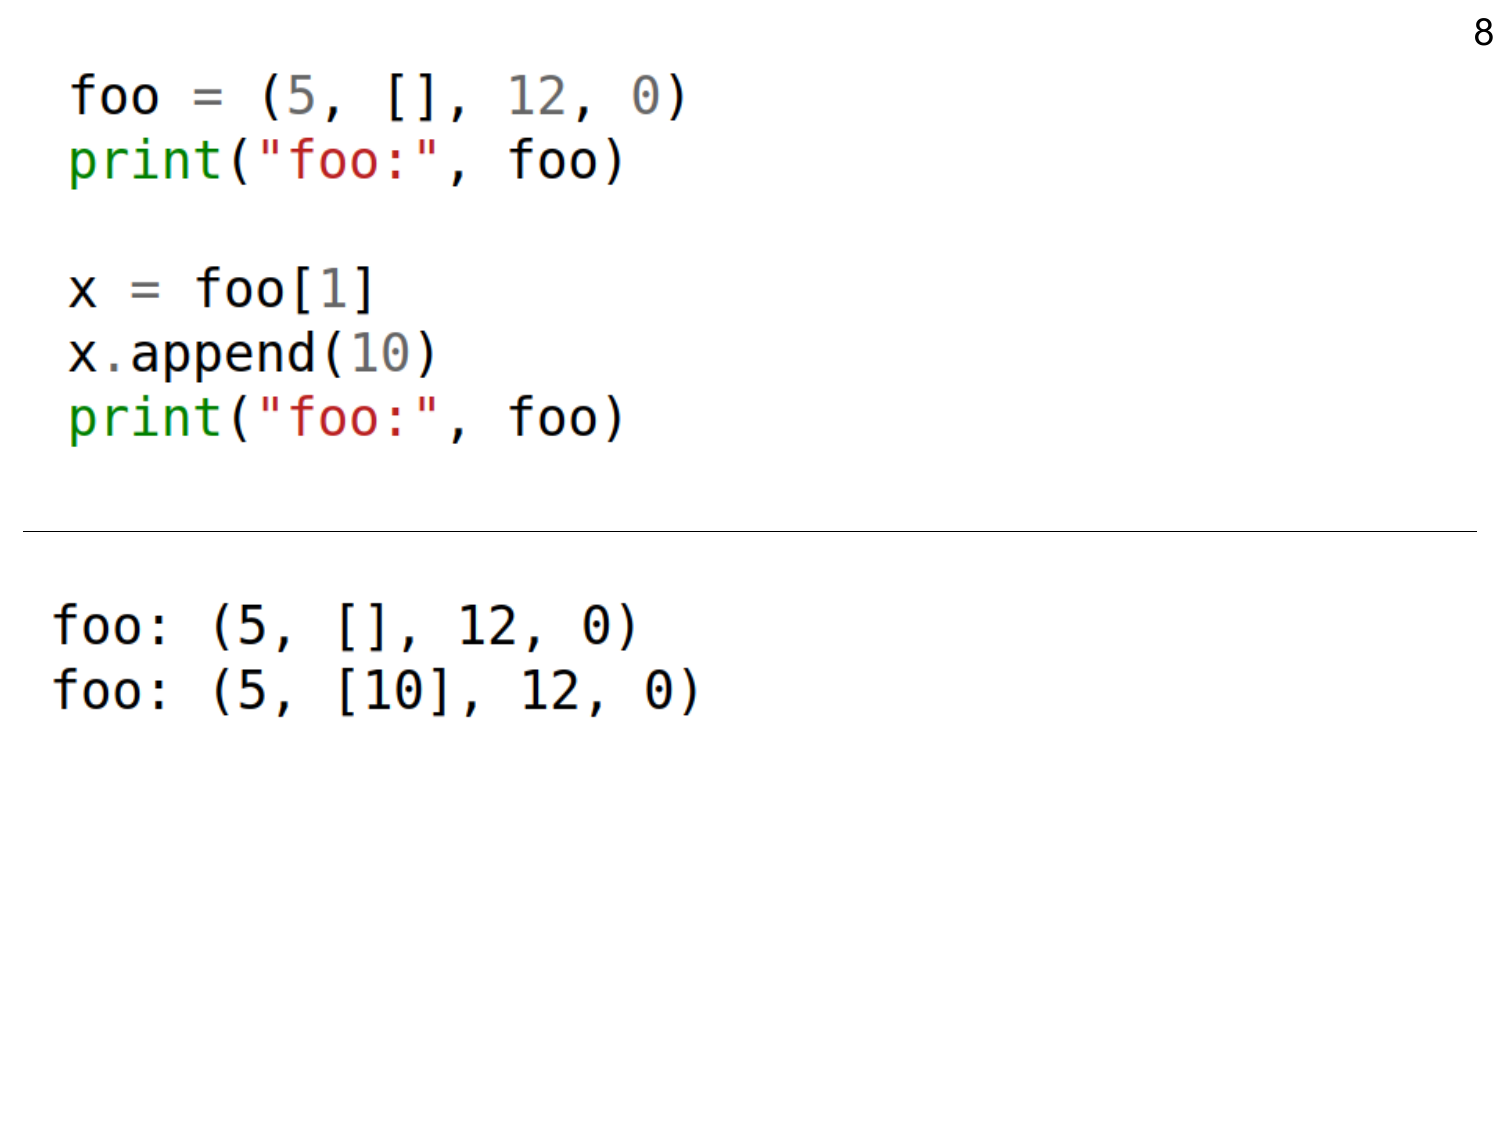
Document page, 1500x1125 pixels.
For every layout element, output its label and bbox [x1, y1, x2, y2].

picture [35, 586, 709, 733]
picture [59, 58, 699, 469]
